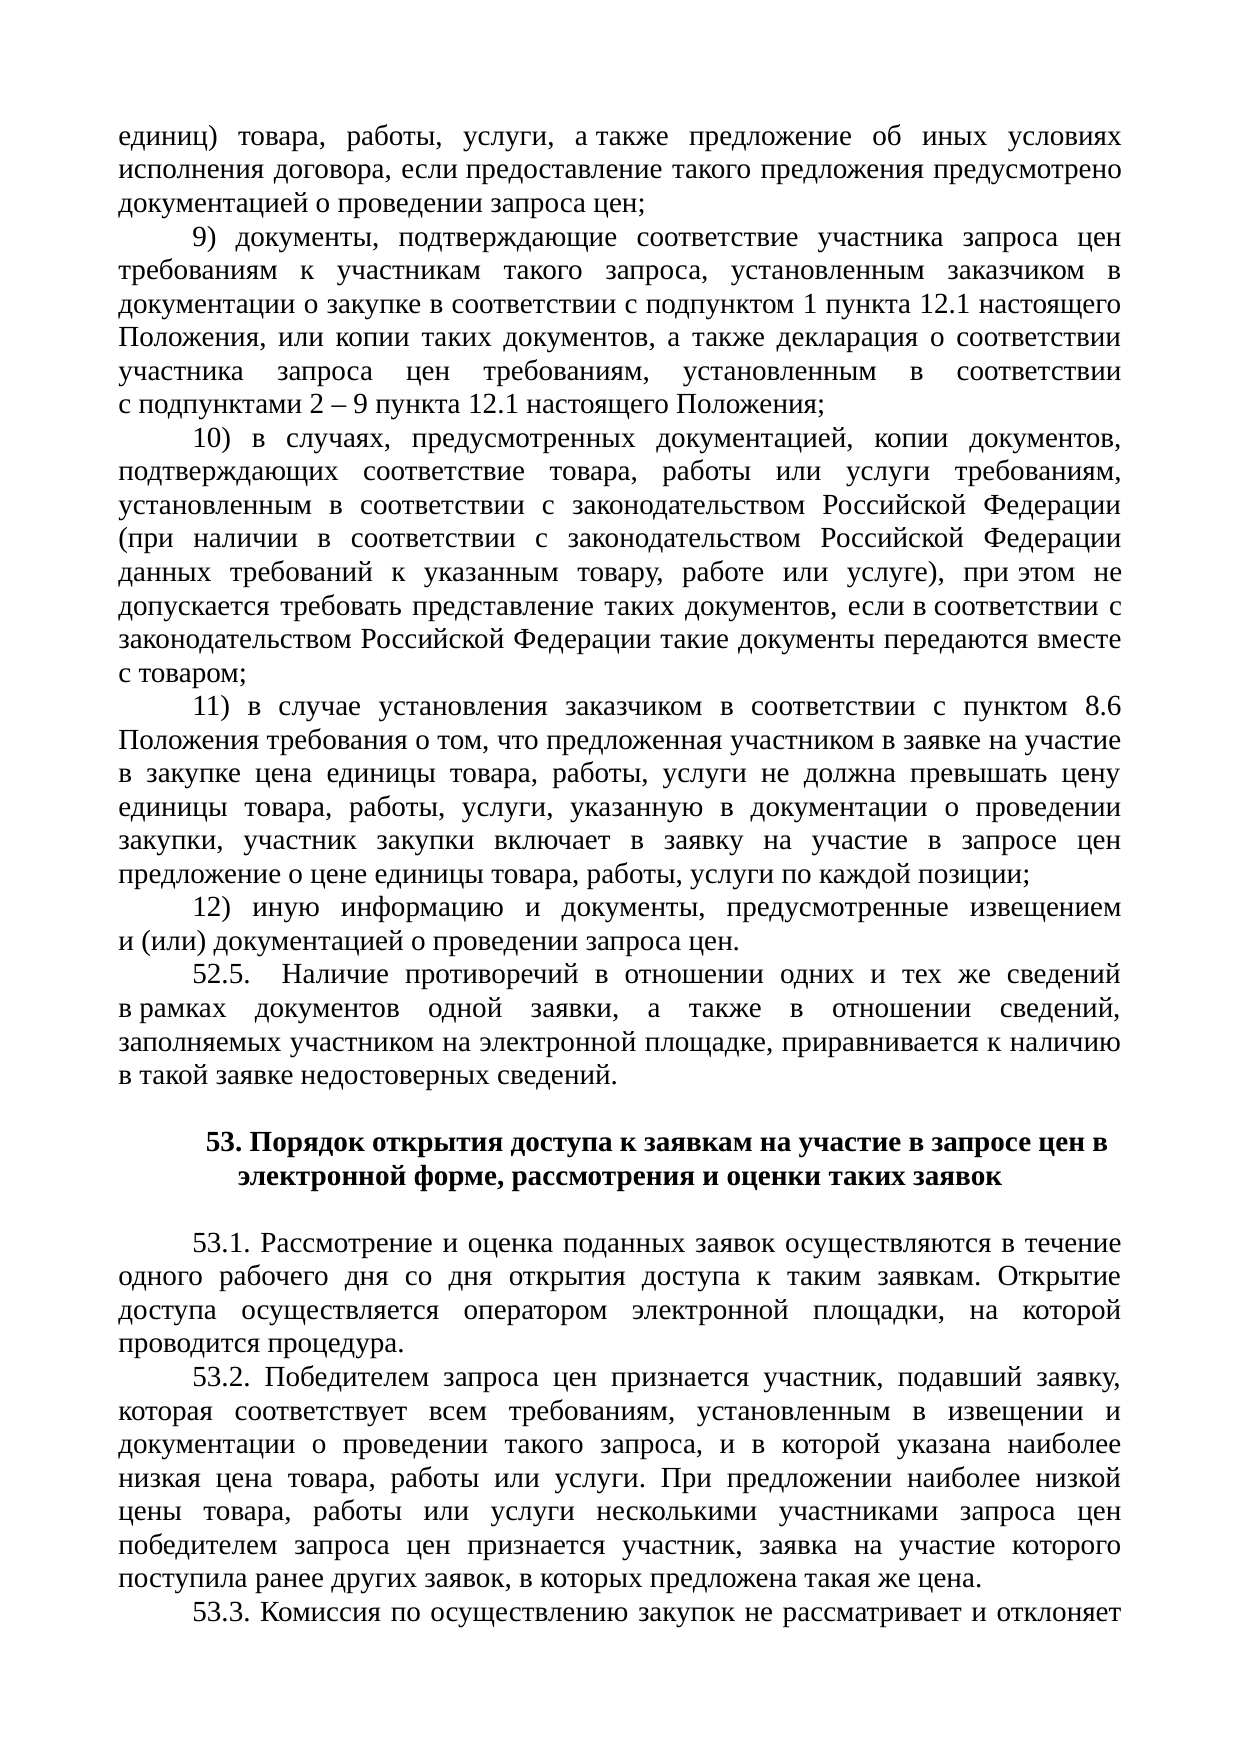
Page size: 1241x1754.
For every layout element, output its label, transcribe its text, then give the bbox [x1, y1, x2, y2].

text 53. Порядок открытия доступа к заявкам на участие в запросе цен в электронной форме, рассмотрения и оценки таких заявок [118, 1124, 1122, 1191]
text единиц) товара, работы, услуги, а также предложение об иных условиях исполнения договора, если предоставление такого предложения предусмотрено документацией о проведении запроса цен; [118, 118, 1122, 219]
text 10) в случаях, предусмотренных документацией, копии документов, подтверждающих соответствие товара, работы или услуги требованиям, установленным в соответствии с законодательством Российской Федерации (при наличии в соответствии с законодательством Российской Федерации данных требований к указанным товару, работе или услуге), при этом не допускается требовать представление таких документов, если в соответствии с законодательством Российской Федерации такие документы передаются вместе с товаром; [118, 420, 1122, 688]
text 53.1. Рассмотрение и оценка поданных заявок осуществляются в течение одного рабочего дня со дня открытия доступа к таким заявкам. Открытие доступа осуществляется оператором электронной площадки, на которой проводится процедура. [118, 1225, 1122, 1359]
text 12) иную информацию и документы, предусмотренные извещением и (или) документацией о проведении запроса цен. [118, 889, 1122, 957]
text 11) в случае установления заказчиком в соответствии с пунктом 8.6 Положения требования о том, что предложенная участником в заявке на участие в закупке цена единицы товара, работы, услуги не должна превышать цену единицы товара, работы, услуги, указанную в документации о проведении закупки, участник закупки включает в заявку на участие в запросе цен предложение о цене единицы товара, работы, услуги по каждой позиции; [118, 688, 1122, 889]
text 52.5. Наличие противоречий в отношении одних и тех же сведений в рамках документов одной заявки, а также в отношении сведений, заполняемых участником на электронной площадке, приравнивается к наличию в такой заявке недостоверных сведений. [118, 957, 1122, 1091]
text 53.2. Победителем запроса цен признается участник, подавший заявку, которая соответствует всем требованиям, установленным в извещении и документации о проведении такого запроса, и в которой указана наиболее низкая цена товара, работы или услуги. При предложении наиболее низкой цены товара, работы или услуги несколькими участниками запроса цен победителем запроса цен признается участник, заявка на участие которого поступила ранее других заявок, в которых предложена такая же цена. [118, 1359, 1122, 1594]
text 53.3. Комиссия по осуществлению закупок не рассматривает и отклоняет [118, 1594, 1122, 1627]
text 9) документы, подтверждающие соответствие участника запроса цен требованиям к участникам такого запроса, установленным заказчиком в документации о закупке в соответствии с подпунктом 1 пункта 12.1 настоящего Положения, или копии таких документов, а также декларация о соответствии участника запроса цен требованиям, установленным в соответствии с подпунктами 2 – 9 пункта 12.1 настоящего Положения; [118, 219, 1122, 420]
